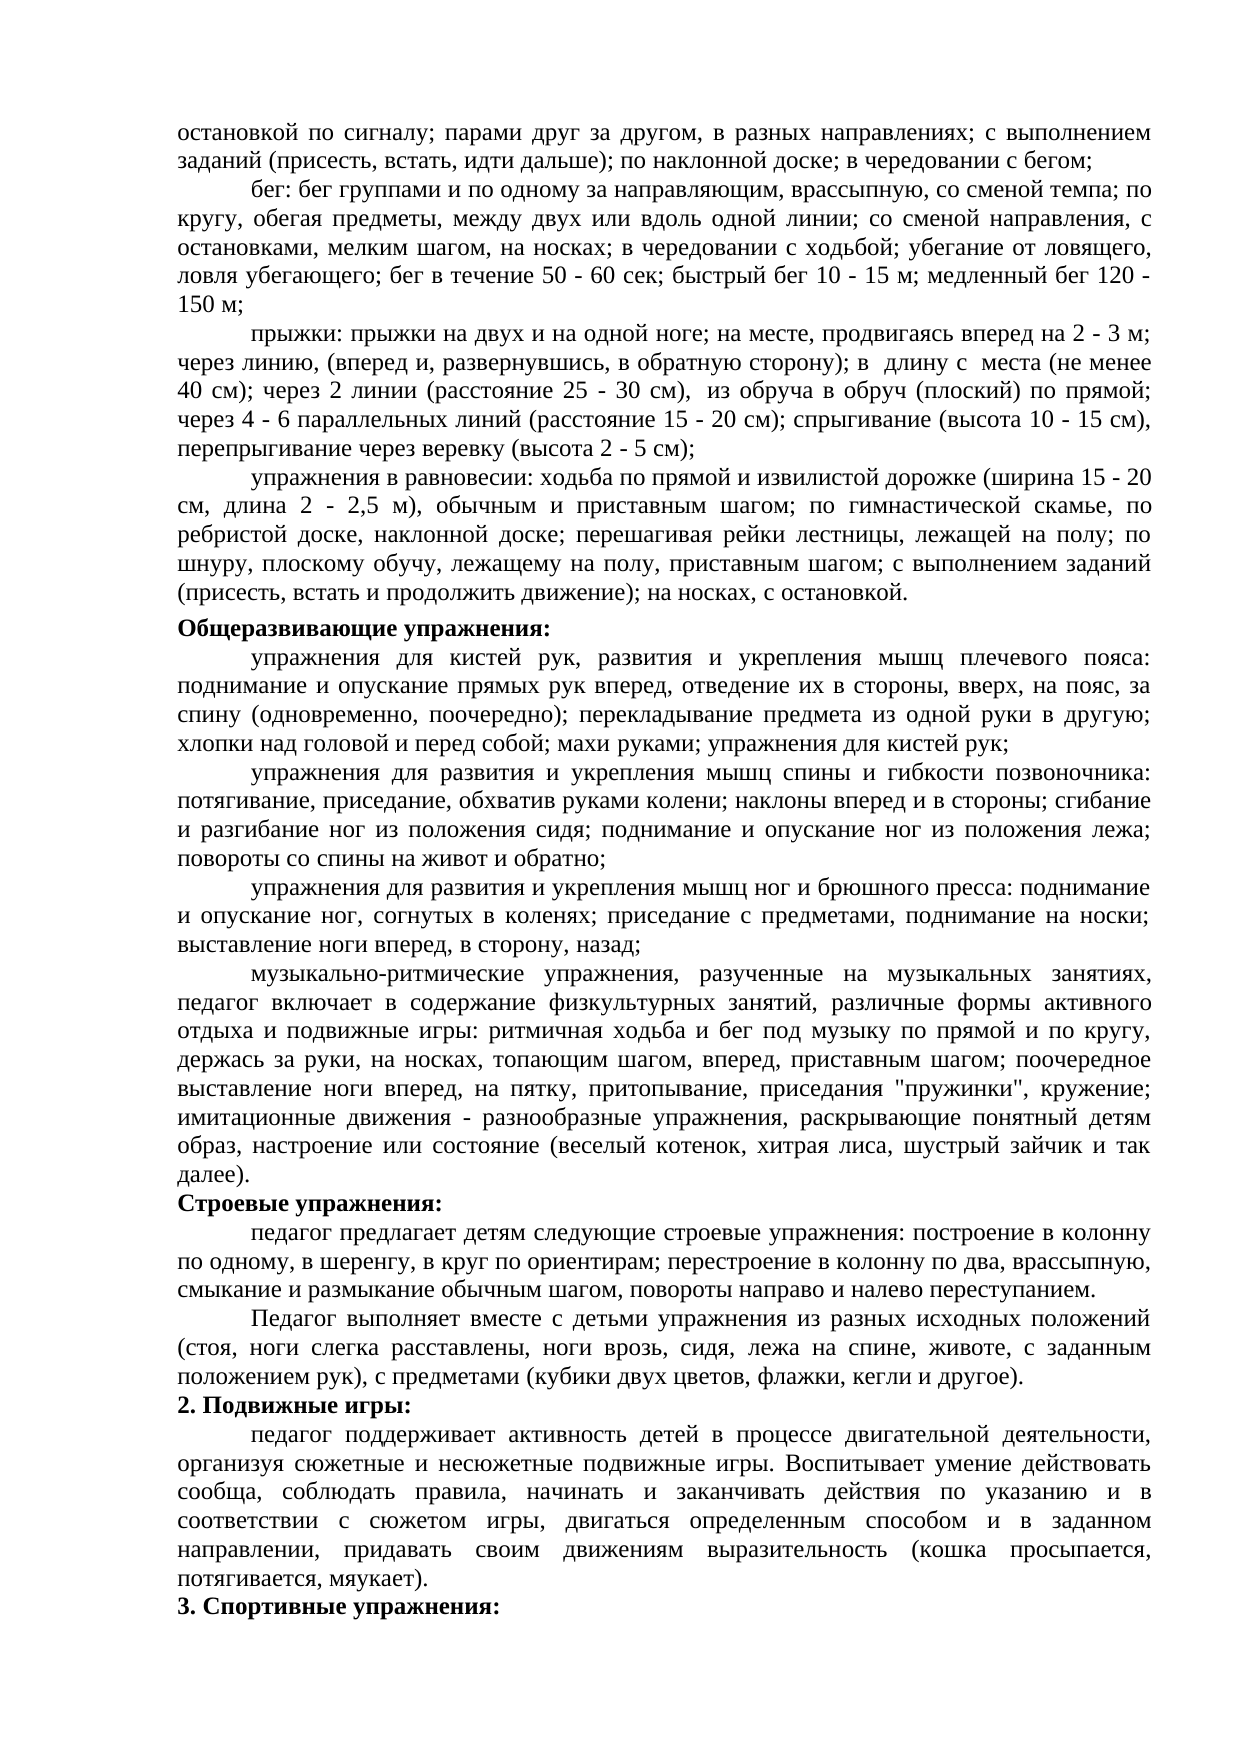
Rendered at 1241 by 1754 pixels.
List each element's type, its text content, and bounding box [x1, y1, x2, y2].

text упражнения для развития и укрепления мышц спины и гибкости позвоночника: потягивание, приседание, обхватив руками колени; наклоны вперед и в стороны; сгибание и разгибание ног из положения сидя; поднимание и опускание ног из положения лежа; повороты со спины на живот и обратно; [177, 757, 1152, 872]
text упражнения для кистей рук, развития и укрепления мышц плечевого пояса: поднимание и опускание прямых рук вперед, отведение их в стороны, вверх, на пояс, за спину (одновременно, поочередно); перекладывание предмета из одной руки в другую; хлопки над головой и перед собой; махи руками; упражнения для кистей рук; [177, 642, 1151, 757]
text музыкально-ритмические упражнения, разученные на музыкальных занятиях, педагог включает в содержание физкультурных занятий, различные формы активного отдыха и подвижные игры: ритмичная ходьба и бег под музыку по прямой и по кругу, держась за руки, на носках, топающим шагом, вперед, приставным шагом; поочередное выставление ноги вперед, на пятку, притопывание, приседания "пружинки", кружение; имитационные движения - разнообразные упражнения, раскрывающие понятный детям образ, настроение или состояние (веселый котенок, хитрая лиса, шустрый зайчик и так далее). [177, 958, 1152, 1188]
text остановкой по сигналу; парами друг за другом, в разных направлениях; с выполнением заданий (присесть, встать, идти дальше); по наклонной доске; в чередовании с бегом; [177, 117, 1152, 174]
text упражнения в равновесии: ходьба по прямой и извилистой дорожке (ширина 15 - 20 см, длина 2 - 2,5 м), обычным и приставным шагом; по гимнастической скамье, по ребристой доске, наклонной доске; перешагивая рейки лестницы, лежащей на полу; по шнуру, плоскому обучу, лежащему на полу, приставным шагом; с выполнением заданий (присесть, встать и продолжить движение); на носках, с остановкой. [177, 462, 1152, 606]
text педагог поддерживает активность детей в процессе двигательной деятельности, организуя сюжетные и несюжетные подвижные игры. Воспитывает умение действовать сообща, соблюдать правила, начинать и заканчивать действия по указанию и в соответствии с сюжетом игры, двигаться определенным способом и в заданном направлении, придавать своим движениям выразительность (кошка просыпается, потягивается, мяукает). [177, 1419, 1152, 1591]
text упражнения для развития и укрепления мышц ног и брюшного пресса: поднимание и опускание ног, согнутых в коленях; приседание с предметами, поднимание на носки; выставление ноги вперед, в сторону, назад; [177, 872, 1151, 958]
text бег: бег группами и по одному за направляющим, врассыпную, со сменой темпа; по кругу, обегая предметы, между двух или вдоль одной линии; со сменой направления, с остановками, мелким шагом, на носках; в чередовании с ходьбой; убегание от ловящего, ловля убегающего; бег в течение 50 - 60 сек; быстрый бег 10 - 15 м; медленный бег 120 - 150 м; [177, 174, 1153, 318]
text Педагог выполняет вместе с детьми упражнения из разных исходных положений (стоя, ноги слегка расставлены, ноги врозь, сидя, лежа на спине, животе, с заданным положением рук), с предметами (кубики двух цветов, флажки, кегли и другое). [177, 1303, 1151, 1389]
subtitle Подвижные игры: [177, 1390, 1230, 1419]
subtitle Общеразвивающие упражнения: [177, 613, 1230, 642]
text педагог предлагает детям следующие строевые упражнения: построение в колонну по одному, в шеренгу, в круг по ориентирам; перестроение в колонну по два, врассыпную, смыкание и размыкание обычным шагом, повороты направо и налево переступанием. [177, 1217, 1152, 1303]
text прыжки: прыжки на двух и на одной ноге; на месте, продвигаясь вперед на 2 - 3 м; через линию, (вперед и, развернувшись, в обратную сторону); в длину с места (не менее 40 см); через 2 линии (расстояние 25 - 30 см), из обруча в обруч (плоский) по прямой; через 4 - 6 параллельных линий (расстояние 15 - 20 см); спрыгивание (высота 10 - 15 см), перепрыгивание через веревку (высота 2 - 5 см); [177, 318, 1152, 462]
subtitle Спортивные упражнения: [177, 1591, 1230, 1620]
subtitle Строевые упражнения: [177, 1188, 1230, 1217]
